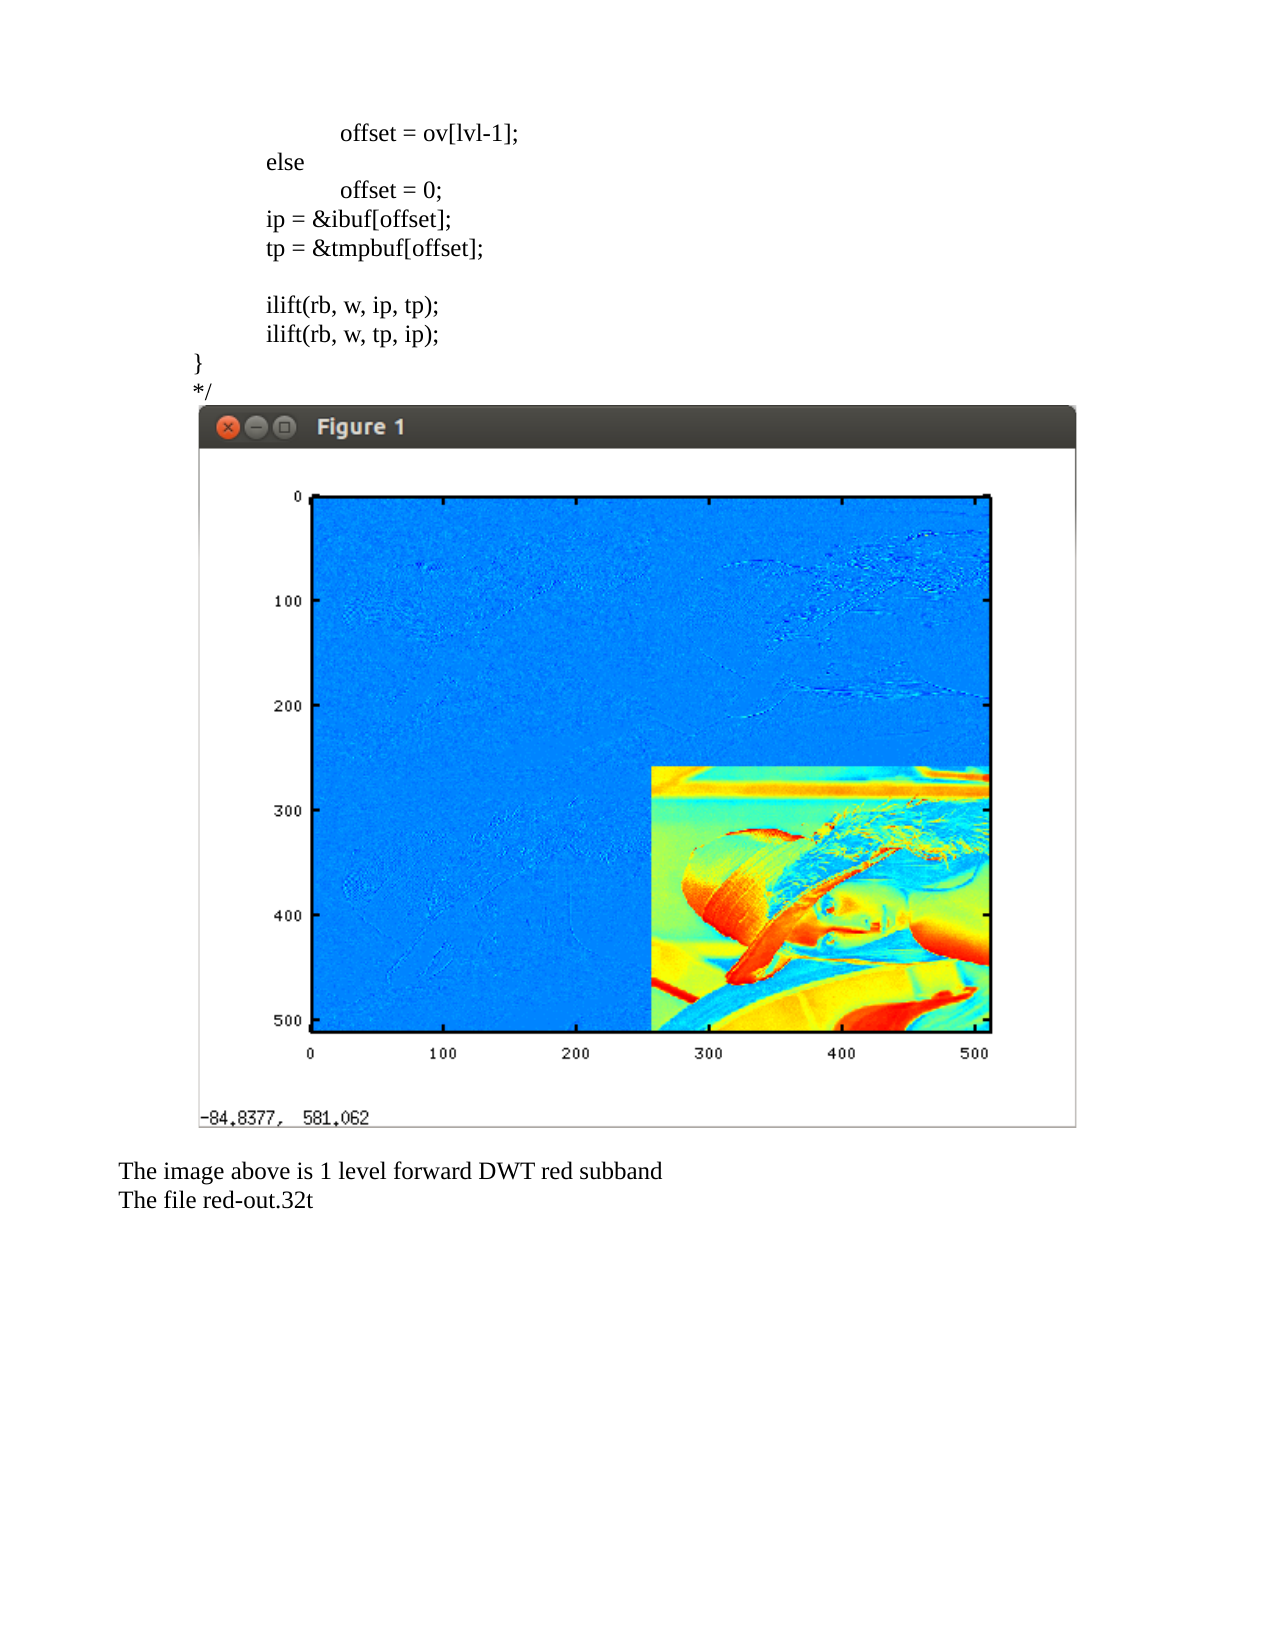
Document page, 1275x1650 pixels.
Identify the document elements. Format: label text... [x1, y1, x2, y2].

text offset = ov[lvl-1]; [118, 118, 1157, 147]
text ip = &ibuf[offset]; [118, 204, 1157, 233]
text The file red-out.32t [118, 1185, 1157, 1214]
picture [198, 405, 1077, 1128]
text offset = 0; [118, 176, 1157, 204]
text tp = &tmpbuf[offset]; [118, 233, 1157, 262]
text The image above is 1 level forward DWT red subband [118, 1156, 1157, 1185]
text else [118, 147, 1157, 176]
text */ [118, 377, 1157, 406]
text } [118, 348, 1157, 377]
text ilift(rb, w, tp, ip); [118, 319, 1157, 348]
text ilift(rb, w, ip, tp); [118, 291, 1157, 319]
